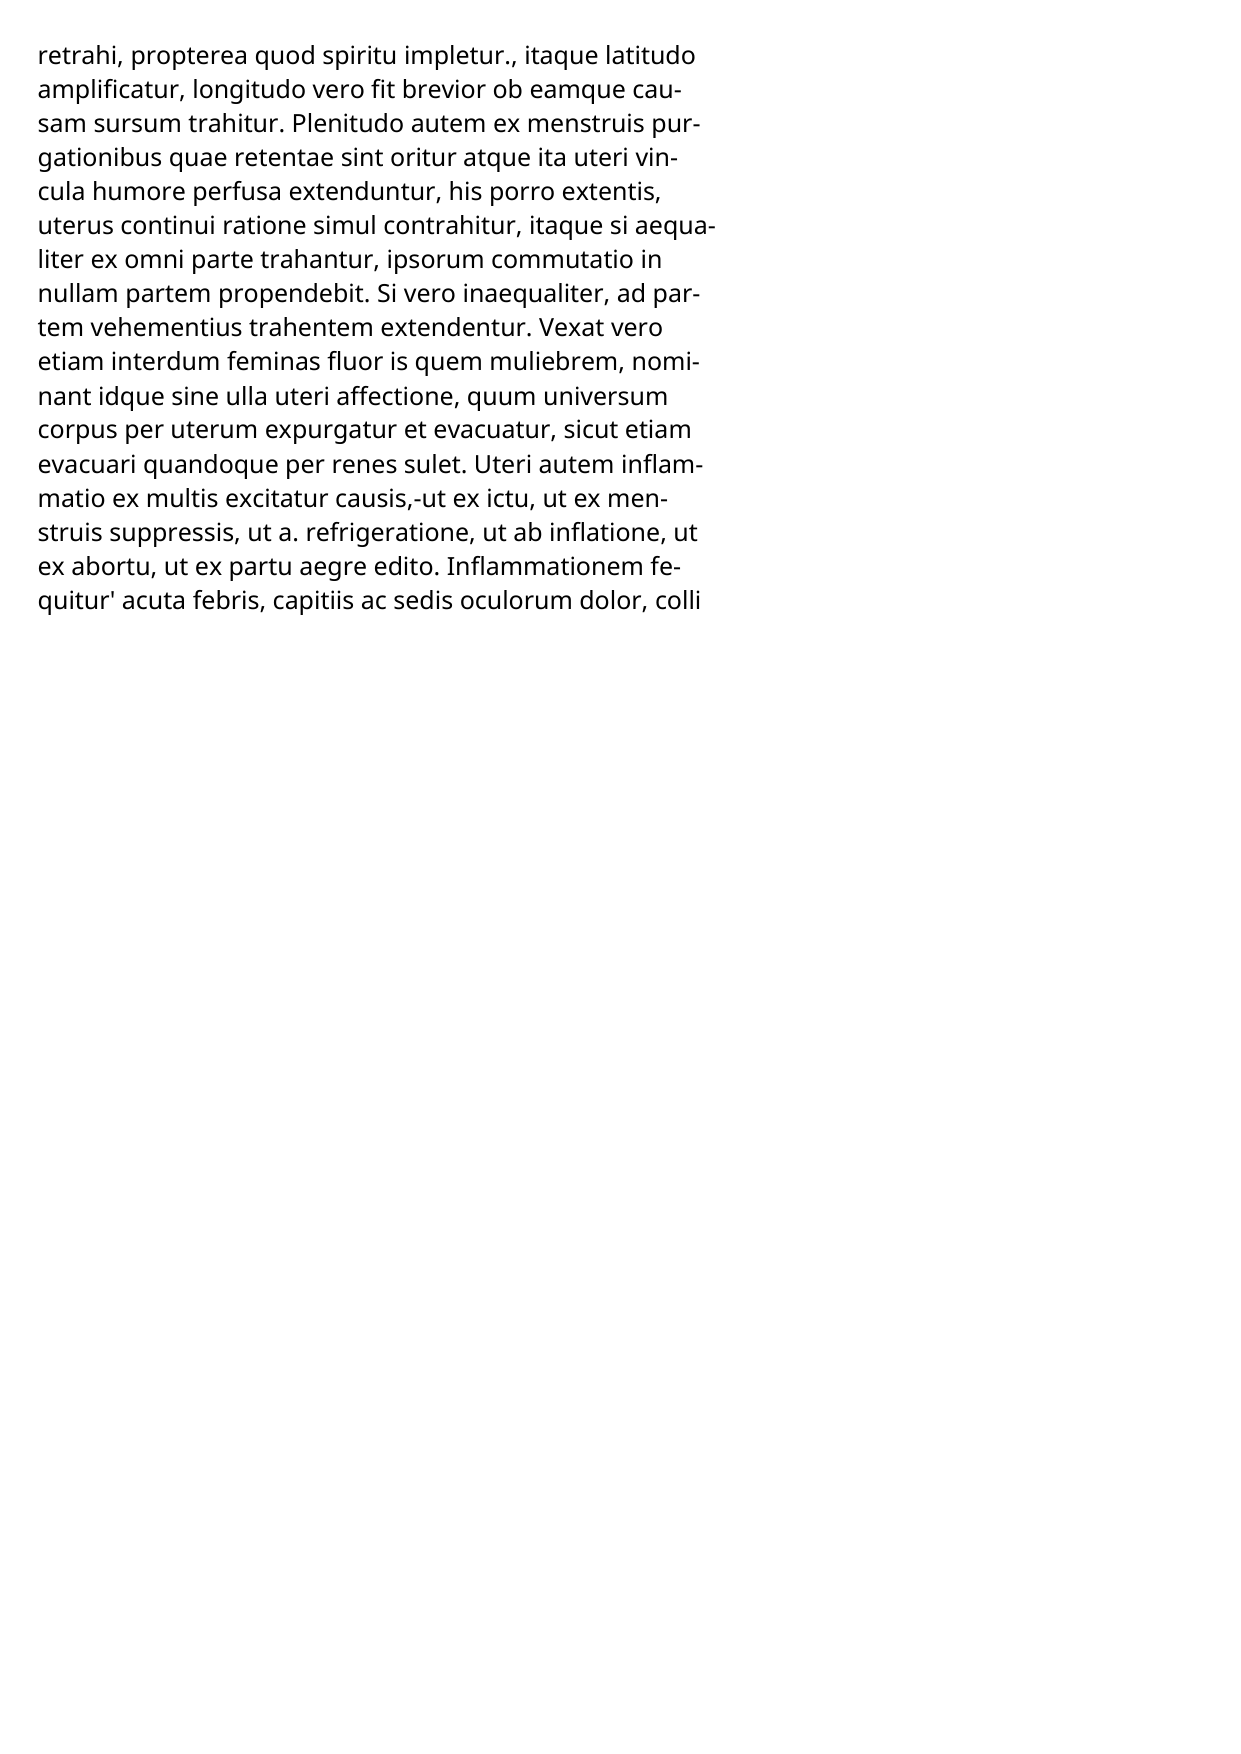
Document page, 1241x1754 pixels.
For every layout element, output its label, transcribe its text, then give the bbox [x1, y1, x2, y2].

text retrahi, propterea quod spiritu impletur., itaque latitudo amplificatur, longitudo vero fit brevior ob eamque cau- sam sursum trahitur. Plenitudo autem ex menstruis pur- gationibus quae retentae sint oritur atque ita uteri vin- cula humore perfusa extenduntur, his porro extentis, uterus continui ratione simul contrahitur, itaque si aequa- liter ex omni parte trahantur, ipsorum commutatio in nullam partem propendebit. Si vero inaequaliter, ad par- tem vehementius trahentem extendentur. Vexat vero etiam interdum feminas fluor is quem muliebrem, nomi- nant idque sine ulla uteri affectione, quum universum corpus per uterum expurgatur et evacuatur, sicut etiam evacuari quandoque per renes sulet. Uteri autem inflam- matio ex multis excitatur causis,-ut ex ictu, ut ex men- struis suppressis, ut a. refrigeratione, ut ab inflatione, ut ex abortu, ut ex partu aegre edito. Inflammationem fe- quitur' acuta febris, capitiis ac sedis oculorum dolor, colli [37, 37, 1203, 617]
